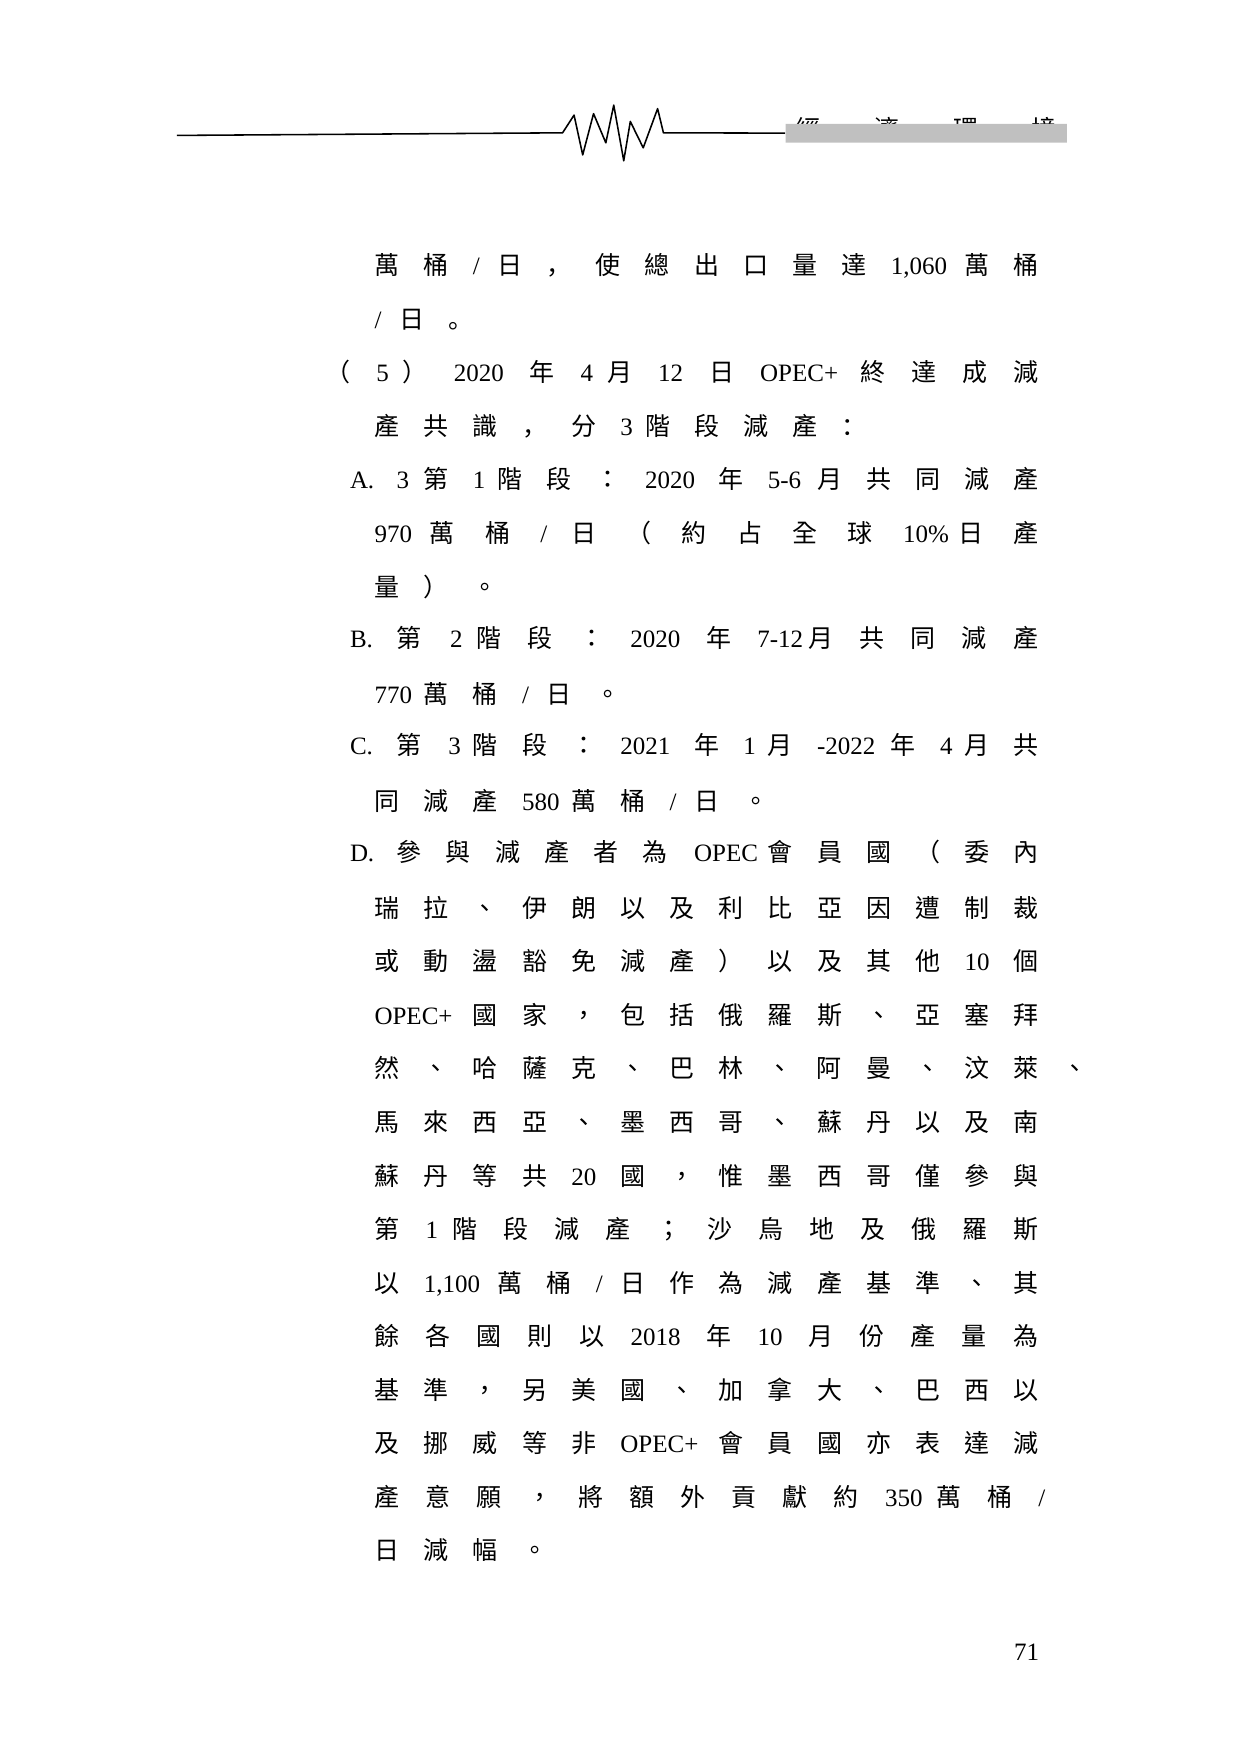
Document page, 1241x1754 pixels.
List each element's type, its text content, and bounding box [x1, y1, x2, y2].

text （5）2020年4月12日OPEC+終達成減產共識，分3階段減產： [301, 344, 1063, 451]
text 萬桶/日，使總出口量達1,060萬桶/日。 [301, 237, 1063, 344]
text D. 參與減產者為OPEC會員國（委內瑞拉、伊朗以及利比亞因遭制裁或動盪豁免減產）以及其他10個OPEC+國家，包括俄羅斯、亞塞拜然、哈薩克、巴林、阿曼、汶萊、馬來西亞、墨西哥、蘇丹以及南蘇丹等共20國，惟墨西哥僅參與第1階段減產；沙烏地及俄羅斯以1,100萬桶/日作為減產基準、其餘各國則以2018年10月份產量為基準，另美國、加拿大、巴西以及挪威等非OPEC+會員國亦表達減產意願，將額外貢獻約350萬桶/日減幅。 [325, 826, 1063, 1576]
text C. 第3階段：2021年1月-2022年4月共同減產580萬桶/日。 [325, 719, 1063, 826]
text A. 3第1階段：2020年5-6月共同減產970萬桶/日（約占全球10%日產量）。 [325, 451, 1063, 612]
text B. 第2階段：2020年7-12月共同減產770萬桶/日。 [325, 612, 1063, 719]
